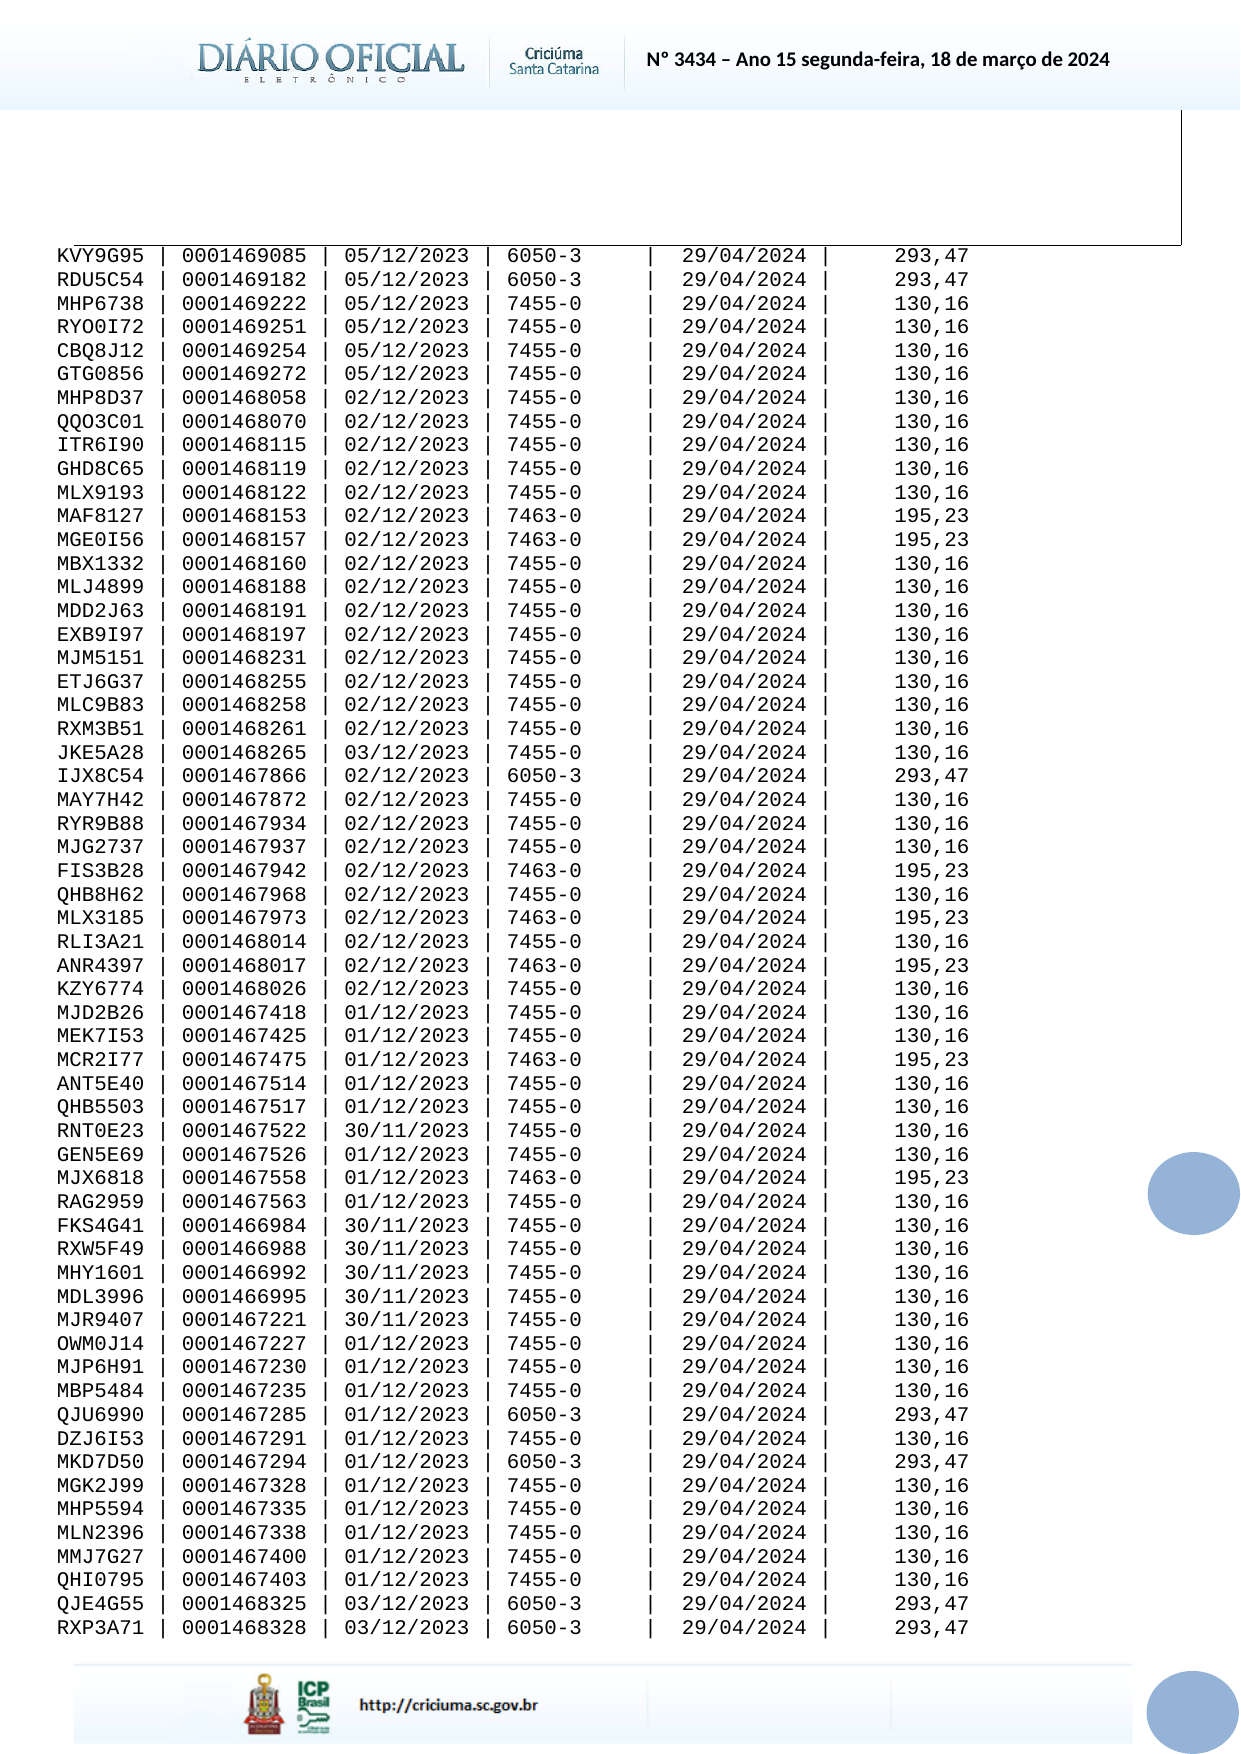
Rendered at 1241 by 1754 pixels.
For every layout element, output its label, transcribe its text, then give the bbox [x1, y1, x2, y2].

text MEK7I53 | 0001467425 | 01/12/2023 | 7455-0 | 29/04/2024 | 130,16 [44, 1026, 1181, 1049]
text MMJ7G27 | 0001467400 | 01/12/2023 | 7455-0 | 29/04/2024 | 130,16 [44, 1546, 1181, 1569]
text OWM0J14 | 0001467227 | 01/12/2023 | 7455-0 | 29/04/2024 | 130,16 [44, 1333, 1181, 1357]
text MJD2B26 | 0001467418 | 01/12/2023 | 7455-0 | 29/04/2024 | 130,16 [44, 1002, 1181, 1026]
text QHI0795 | 0001467403 | 01/12/2023 | 7455-0 | 29/04/2024 | 130,16 [44, 1569, 1181, 1593]
text RYO0I72 | 0001469251 | 05/12/2023 | 7455-0 | 29/04/2024 | 130,16 [44, 316, 1181, 340]
text KZY6774 | 0001468026 | 02/12/2023 | 7455-0 | 29/04/2024 | 130,16 [44, 978, 1181, 1002]
text MJX6818 | 0001467558 | 01/12/2023 | 7463-0 | 29/04/2024 | 195,23 [44, 1167, 1157, 1191]
text MHY1601 | 0001466992 | 30/11/2023 | 7455-0 | 29/04/2024 | 130,16 [44, 1262, 1181, 1286]
text IJX8C54 | 0001467866 | 02/12/2023 | 6050-3 | 29/04/2024 | 293,47 [44, 765, 1181, 789]
text MAY7H42 | 0001467872 | 02/12/2023 | 7455-0 | 29/04/2024 | 130,16 [44, 789, 1181, 813]
text RAG2959 | 0001467563 | 01/12/2023 | 7455-0 | 29/04/2024 | 130,16 [44, 1191, 1153, 1215]
text ITR6I90 | 0001468115 | 02/12/2023 | 7455-0 | 29/04/2024 | 130,16 [44, 434, 1181, 458]
text MJP6H91 | 0001467230 | 01/12/2023 | 7455-0 | 29/04/2024 | 130,16 [44, 1357, 1181, 1380]
text MDL3996 | 0001466995 | 30/11/2023 | 7455-0 | 29/04/2024 | 130,16 [44, 1286, 1181, 1309]
text RXP3A71 | 0001468328 | 03/12/2023 | 6050-3 | 29/04/2024 | 293,47 [44, 1617, 1181, 1640]
text MJG2737 | 0001467937 | 02/12/2023 | 7455-0 | 29/04/2024 | 130,16 [44, 836, 1181, 860]
text MLC9B83 | 0001468258 | 02/12/2023 | 7455-0 | 29/04/2024 | 130,16 [44, 694, 1181, 718]
text FIS3B28 | 0001467942 | 02/12/2023 | 7463-0 | 29/04/2024 | 195,23 [44, 860, 1181, 884]
text EXB9I97 | 0001468197 | 02/12/2023 | 7455-0 | 29/04/2024 | 130,16 [44, 623, 1181, 647]
text MLN2396 | 0001467338 | 01/12/2023 | 7455-0 | 29/04/2024 | 130,16 [44, 1522, 1181, 1546]
text RXW5F49 | 0001466988 | 30/11/2023 | 7455-0 | 29/04/2024 | 130,16 [44, 1238, 1181, 1262]
text RDU5C54 | 0001469182 | 05/12/2023 | 6050-3 | 29/04/2024 | 293,47 [44, 269, 1181, 292]
text FKS4G41 | 0001466984 | 30/11/2023 | 7455-0 | 29/04/2024 | 130,16 [44, 1215, 1181, 1238]
text MHP5594 | 0001467335 | 01/12/2023 | 7455-0 | 29/04/2024 | 130,16 [44, 1498, 1181, 1522]
text GTG0856 | 0001469272 | 05/12/2023 | 7455-0 | 29/04/2024 | 130,16 [44, 363, 1181, 387]
text MJM5151 | 0001468231 | 02/12/2023 | 7455-0 | 29/04/2024 | 130,16 [44, 647, 1181, 671]
text MLX9193 | 0001468122 | 02/12/2023 | 7455-0 | 29/04/2024 | 130,16 [44, 482, 1181, 505]
text ANT5E40 | 0001467514 | 01/12/2023 | 7455-0 | 29/04/2024 | 130,16 [44, 1073, 1181, 1096]
text MDD2J63 | 0001468191 | 02/12/2023 | 7455-0 | 29/04/2024 | 130,16 [44, 600, 1181, 623]
text CBQ8J12 | 0001469254 | 05/12/2023 | 7455-0 | 29/04/2024 | 130,16 [44, 340, 1181, 363]
text MBX1332 | 0001468160 | 02/12/2023 | 7455-0 | 29/04/2024 | 130,16 [44, 553, 1181, 576]
text GHD8C65 | 0001468119 | 02/12/2023 | 7455-0 | 29/04/2024 | 130,16 [44, 458, 1181, 482]
text MLJ4899 | 0001468188 | 02/12/2023 | 7455-0 | 29/04/2024 | 130,16 [44, 576, 1181, 600]
text KVY9G95 | 0001469085 | 05/12/2023 | 6050-3 | 29/04/2024 | 293,47 [44, 245, 1181, 269]
text ANR4397 | 0001468017 | 02/12/2023 | 7463-0 | 29/04/2024 | 195,23 [44, 954, 1181, 978]
text MLX3185 | 0001467973 | 02/12/2023 | 7463-0 | 29/04/2024 | 195,23 [44, 907, 1181, 931]
text RXM3B51 | 0001468261 | 02/12/2023 | 7455-0 | 29/04/2024 | 130,16 [44, 718, 1181, 742]
text MAF8127 | 0001468153 | 02/12/2023 | 7463-0 | 29/04/2024 | 195,23 [44, 505, 1181, 529]
text MHP8D37 | 0001468058 | 02/12/2023 | 7455-0 | 29/04/2024 | 130,16 [44, 387, 1181, 411]
text MGK2J99 | 0001467328 | 01/12/2023 | 7455-0 | 29/04/2024 | 130,16 [44, 1475, 1181, 1498]
text GEN5E69 | 0001467526 | 01/12/2023 | 7455-0 | 29/04/2024 | 130,16 [44, 1144, 1181, 1167]
text MBP5484 | 0001467235 | 01/12/2023 | 7455-0 | 29/04/2024 | 130,16 [44, 1380, 1181, 1404]
text MGE0I56 | 0001468157 | 02/12/2023 | 7463-0 | 29/04/2024 | 195,23 [44, 529, 1181, 553]
text RNT0E23 | 0001467522 | 30/11/2023 | 7455-0 | 29/04/2024 | 130,16 [44, 1120, 1181, 1144]
text QJU6990 | 0001467285 | 01/12/2023 | 6050-3 | 29/04/2024 | 293,47 [44, 1404, 1181, 1427]
text QHB5503 | 0001467517 | 01/12/2023 | 7455-0 | 29/04/2024 | 130,16 [44, 1096, 1181, 1120]
text RLI3A21 | 0001468014 | 02/12/2023 | 7455-0 | 29/04/2024 | 130,16 [44, 931, 1181, 954]
text DZJ6I53 | 0001467291 | 01/12/2023 | 7455-0 | 29/04/2024 | 130,16 [44, 1427, 1181, 1451]
text MKD7D50 | 0001467294 | 01/12/2023 | 6050-3 | 29/04/2024 | 293,47 [44, 1451, 1181, 1475]
text QJE4G55 | 0001468325 | 03/12/2023 | 6050-3 | 29/04/2024 | 293,47 [44, 1593, 1181, 1617]
text MJR9407 | 0001467221 | 30/11/2023 | 7455-0 | 29/04/2024 | 130,16 [44, 1309, 1181, 1333]
text MCR2I77 | 0001467475 | 01/12/2023 | 7463-0 | 29/04/2024 | 195,23 [44, 1049, 1181, 1073]
text MHP6738 | 0001469222 | 05/12/2023 | 7455-0 | 29/04/2024 | 130,16 [44, 292, 1181, 316]
text QQO3C01 | 0001468070 | 02/12/2023 | 7455-0 | 29/04/2024 | 130,16 [44, 411, 1181, 434]
text ETJ6G37 | 0001468255 | 02/12/2023 | 7455-0 | 29/04/2024 | 130,16 [44, 671, 1181, 694]
text QHB8H62 | 0001467968 | 02/12/2023 | 7455-0 | 29/04/2024 | 130,16 [44, 884, 1181, 907]
text JKE5A28 | 0001468265 | 03/12/2023 | 7455-0 | 29/04/2024 | 130,16 [44, 742, 1181, 765]
text RYR9B88 | 0001467934 | 02/12/2023 | 7455-0 | 29/04/2024 | 130,16 [44, 813, 1181, 836]
